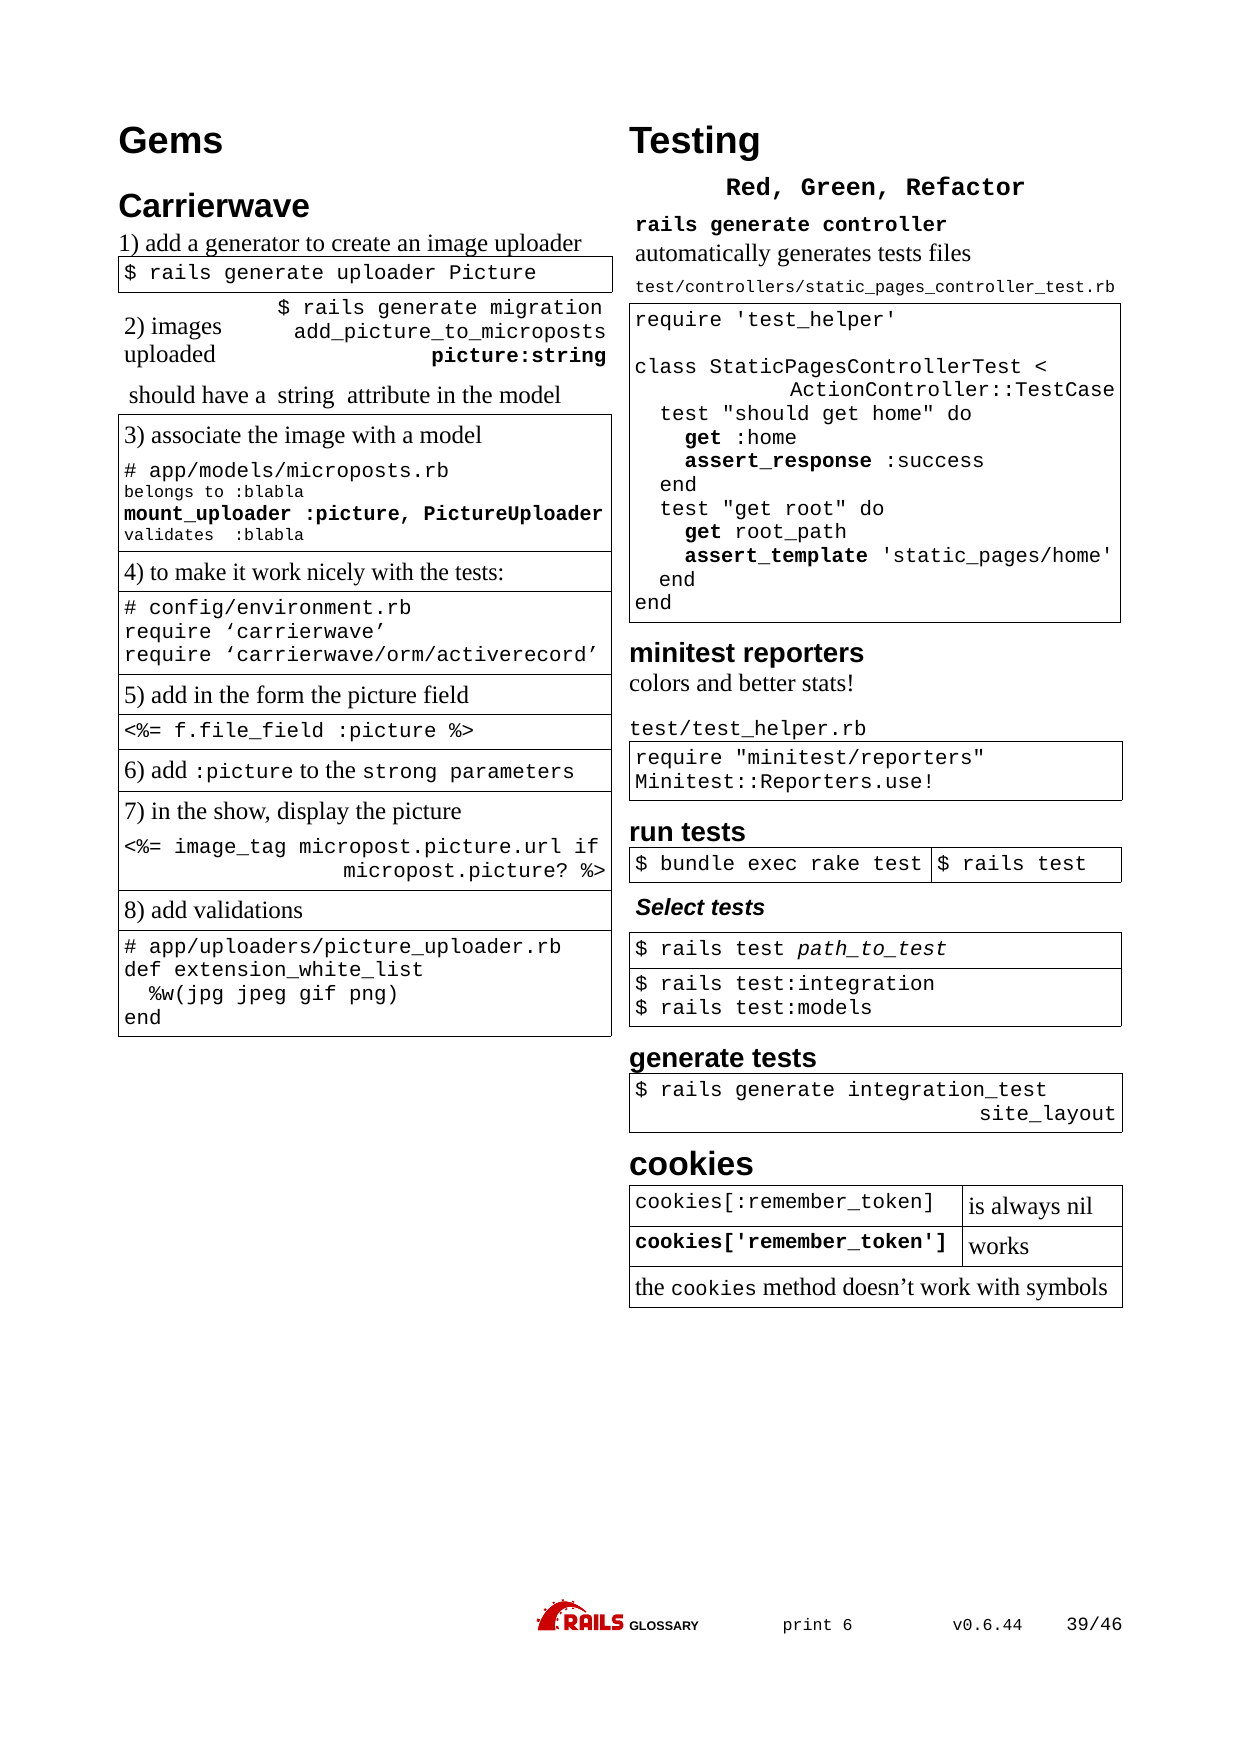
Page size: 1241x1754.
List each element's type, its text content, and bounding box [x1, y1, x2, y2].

table_header [992, 203, 1122, 272]
table_cell 5) add in the form the picture field [119, 675, 611, 714]
table_header # config/environment.rb require ‘carrierwave’ require ‘carrierwave/orm/activerecord’ [119, 592, 611, 674]
table_cell 4) to make it work nicely with the tests: [119, 552, 611, 591]
table_header $ bundle exec rake test [630, 848, 931, 882]
table_cell # app/models/microposts.rb belongs to :blabla mount_uploader :picture, PictureUploader validates :blabla [119, 455, 611, 551]
table_cell $ rails test:integration $ rails test:models [630, 969, 1121, 1026]
table_cell 2) images uploaded [118, 293, 272, 374]
text 1) add a generator to create an image uploader [118, 228, 611, 256]
table_cell $ rails generate migration add_picture_to_microposts picture:string [272, 293, 612, 374]
table_cell the cookies method doesn’t work with symbols [630, 1267, 1122, 1307]
table_cell <%= image_tag micropost.picture.url if micropost.picture? %> [119, 831, 611, 889]
subtitle Carrierwave [118, 186, 611, 225]
table_header require 'test_helper' class StaticPagesControllerTest < ActionController::TestCase test "should get home" do get :home assert_response :success end test "get root" do get root_path assert_template 'static_pages/home' end end [630, 304, 1120, 622]
table_cell test/controllers/static_pages_controller_test.rb [629, 273, 1122, 303]
table_cell 7) in the show, display the picture [119, 792, 611, 831]
table_cell 6) add :picture to the strong parameters [119, 750, 611, 791]
text colors and better stats! [629, 668, 1122, 697]
table_cell Select tests [629, 883, 1121, 932]
table_header 3) associate the image with a model [119, 415, 611, 454]
table_cell works [963, 1227, 1122, 1266]
table_cell should have a [118, 374, 272, 414]
table_header <%= f.file_field :picture %> [119, 715, 611, 749]
subtitle Testing [629, 118, 1122, 162]
table_header $ rails test [932, 848, 1121, 882]
table_cell string attribute in the model [272, 374, 612, 414]
subtitle run tests [629, 815, 1122, 847]
table_cell 8) add validations [119, 891, 611, 930]
table_header is always nil [963, 1186, 1122, 1226]
subtitle cookies [629, 1144, 1122, 1182]
subtitle minitest reporters [629, 637, 1122, 668]
text Red, Green, Refactor [629, 174, 1122, 203]
table_header $ rails generate uploader Picture [119, 257, 612, 292]
table_header cookies[:remember_token] [630, 1186, 962, 1226]
table_header require "minitest/reporters" Minitest::Reporters.use! [630, 742, 1122, 800]
table_header rails generate controller automatically generates tests files [629, 203, 992, 272]
text test/test_helper.rb [629, 717, 1122, 741]
table_cell # app/uploaders/picture_uploader.rb def extension_white_list %w(jpg jpeg gif png) end [119, 931, 611, 1036]
subtitle Gems [118, 118, 611, 162]
subtitle generate tests [629, 1041, 1122, 1073]
table_cell cookies['remember_token'] [630, 1227, 962, 1266]
table_cell $ rails test path_to_test [630, 933, 1121, 967]
table_header $ rails generate integration_test site_layout [630, 1074, 1122, 1132]
